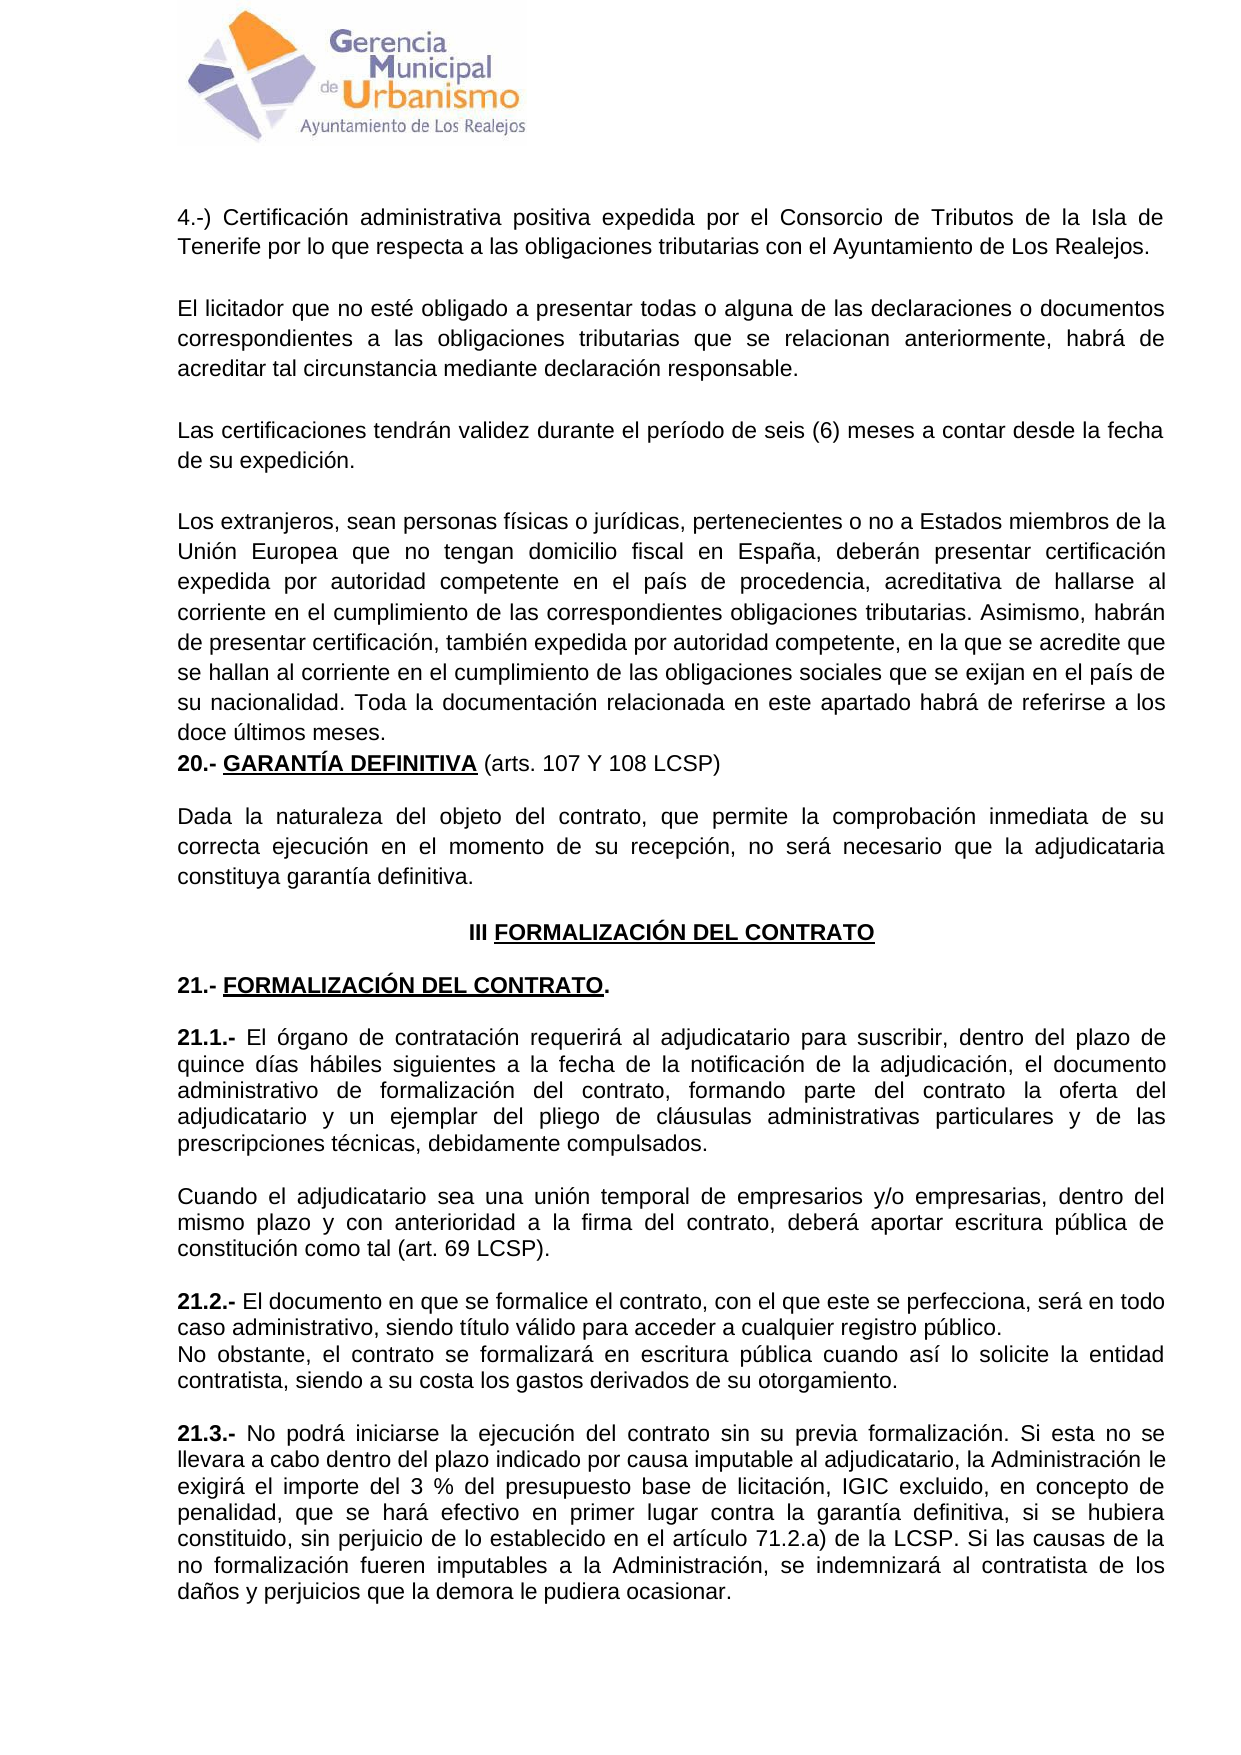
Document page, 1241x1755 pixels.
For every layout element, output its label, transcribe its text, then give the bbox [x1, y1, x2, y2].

text Las certificaciones tendrán validez durante el período de seis (6) meses a contar desde la fecha de su expedición. [177, 417, 1164, 473]
text 21.3.- No podrá iniciarse la ejecución del contrato sin su previa formalización. Si esta no se llevara a cabo dentro del plazo indicado por causa imputable al adjudicatario, la Administración le exigirá el importe del 3 % del presupuesto base de licitación, IGIC excluido, en concepto de penalidad, que se hará efectivo en primer lugar contra la garantía definitiva, si se hubiera constituido, sin perjuicio de lo establecido en el artículo 71.2.a) de la LCSP. Si las causas de la no formalización fueren imputables a la Administración, se indemnizará al contratista de los daños y perjuicios que la demora le pudiera ocasionar. [177, 1420, 1166, 1604]
text 21.2.- El documento en que se formalice el contrato, con el que este se perfecciona, será en todo caso administrativo, siendo título válido para acceder a cualquier registro público. [177, 1288, 1165, 1341]
text Dada la naturaleza del objeto del contrato, que permite la comprobación inmediata de su correcta ejecución en el momento de su recepción, no será necesario que la adjudicataria constituya garantía definitiva. [177, 803, 1165, 889]
subtitle III FORMALIZACIÓN DEL CONTRATO [245, 919, 1098, 946]
text 21.- FORMALIZACIÓN DEL CONTRATO. [177, 972, 1207, 998]
text Los extranjeros, sean personas físicas o jurídicas, pertenecientes o no a Estados miembros de la Unión Europea que no tengan domicilio fiscal en España, deberán presentar certificación expedida por autoridad competente en el país de procedencia, acreditativa de hallarse al corriente en el cumplimiento de las correspondientes obligaciones tributarias. Asimismo, habrán de presentar certificación, también expedida por autoridad competente, en la que se acredite que se hallan al corriente en el cumplimiento de las obligaciones sociales que se exijan en el país de su nacionalidad. Toda la documentación relacionada en este apartado habrá de referirse a los doce últimos meses. [177, 508, 1166, 746]
text El licitador que no esté obligado a presentar todas o alguna de las declaraciones o documentos correspondientes a las obligaciones tributarias que se relacionan anteriormente, habrá de acreditar tal circunstancia mediante declaración responsable. [177, 295, 1165, 382]
text 4.-) Certificación administrativa positiva expedida por el Consorcio de Tributos de la Isla de Tenerife por lo que respecta a las obligaciones tributarias con el Ayuntamiento de Los Realejos. [177, 203, 1165, 259]
text 21.1.- El órgano de contratación requerirá al adjudicatario para suscribir, dentro del plazo de quince días hábiles siguientes a la fecha de la notificación de la adjudicación, el documento administrativo de formalización del contrato, formando parte del contrato la oferta del adjudicatario y un ejemplar del pliego de cláusulas administrativas particulares y de las prescripciones técnicas, debidamente compulsados. [177, 1024, 1166, 1156]
text No obstante, el contrato se formalizará en escritura pública cuando así lo solicite la entidad contratista, siendo a su costa los gastos derivados de su otorgamiento. [177, 1341, 1165, 1393]
text 20.- GARANTÍA DEFINITIVA (arts. 107 Y 108 LCSP) [177, 750, 1207, 776]
text Cuando el adjudicatario sea una unión temporal de empresarios y/o empresarias, dentro del mismo plazo y con anterioridad a la firma del contrato, deberá aportar escritura pública de constitución como tal (art. 69 LCSP). [177, 1183, 1165, 1262]
